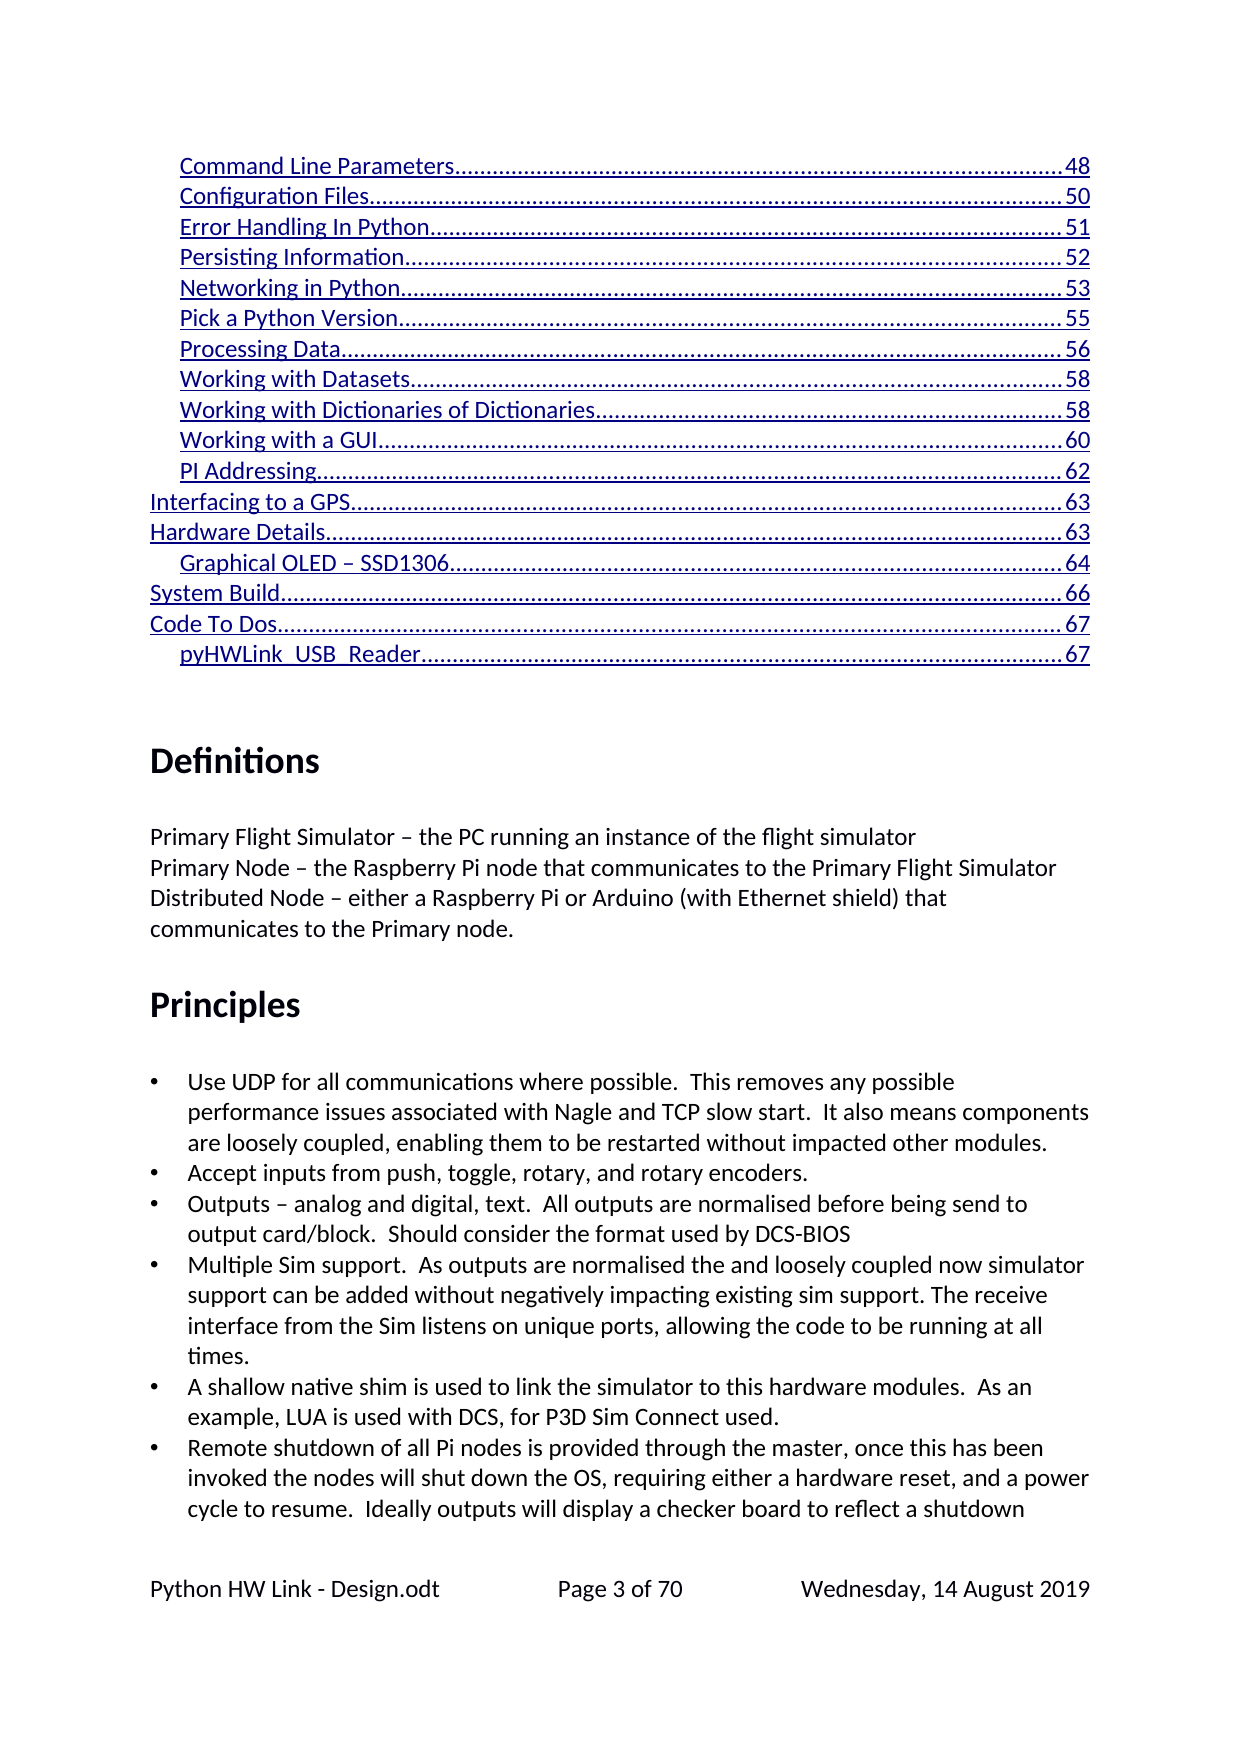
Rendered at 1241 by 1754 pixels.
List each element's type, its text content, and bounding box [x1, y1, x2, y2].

list Multiple Sim support. As outputs are normalised the and loosely coupled now simulator support can be added without negatively impacting existing sim support. The receive interface from the Sim listens on unique ports, allowing the code to be running at all times. [150, 1249, 1090, 1371]
text Primary Node – the Raspberry Pi node that communicates to the Primary Flight Simulator [150, 852, 1090, 883]
text Processing Data 56 [179, 333, 1090, 359]
text Pick a Python Version 55 [179, 303, 1090, 329]
list Remote shutdown of all Pi nodes is provided through the master, once this has been invoked the nodes will shut down the OS, requiring either a hardware reset, and a power cycle to resume. Ideally outputs will display a checker board to reflect a shutdown [150, 1432, 1090, 1524]
list Accept inputs from push, toggle, rotary, and rotary encoders. [150, 1157, 1090, 1188]
text Hardware Details 63 [150, 516, 1090, 542]
text Command Line Parameters 48 [179, 150, 1090, 176]
text Interfacing to a GPS 63 [150, 486, 1090, 512]
text [179, 207, 1090, 211]
subtitle Principles [150, 981, 1090, 1027]
text Configuration Files 50 [179, 181, 1090, 206]
list Outputs – analog and digital, text. All outputs are normalised before being send to output card/block. Should consider the format used by DCS-BIOS [150, 1188, 1090, 1249]
text [179, 421, 1090, 425]
text Distributed Node – either a Raspberry Pi or Arduino (with Ethernet shield) that communicates to the Primary node. [150, 883, 1090, 944]
text [179, 482, 1090, 486]
text pyHWLink_USB_Reader 67 [179, 638, 1090, 664]
text [179, 299, 1090, 303]
text [179, 177, 1090, 181]
text System Build 66 [150, 577, 1090, 603]
list A shallow native shim is used to link the simulator to this hardware modules. As an example, LUA is used with DCS, for P3D Sim Connect used. [150, 1371, 1090, 1432]
subtitle Definitions [150, 737, 1090, 783]
text PI Addressing 62 [179, 455, 1090, 481]
text Working with a GUI 60 [179, 425, 1090, 451]
text Networking in Python 53 [179, 272, 1090, 298]
text Code To Dos 67 [150, 608, 1090, 634]
text [179, 665, 1090, 669]
text [179, 360, 1090, 364]
text Graphical OLED – SSD1306 64 [179, 547, 1090, 573]
text Persisting Information 52 [179, 242, 1090, 268]
text Working with Dictionaries of Dictionaries 58 [179, 394, 1090, 420]
list Use UDP for all communications where possible. This removes any possible performance issues associated with Nagle and TCP slow start. It also means components are loosely coupled, enabling them to be restarted without impacted other modules. [150, 1066, 1090, 1157]
text Primary Flight Simulator – the PC running an instance of the flight simulator [150, 822, 1090, 852]
text Working with Datasets 58 [179, 364, 1090, 390]
text Error Handling In Python 51 [179, 211, 1090, 237]
text [179, 238, 1090, 242]
